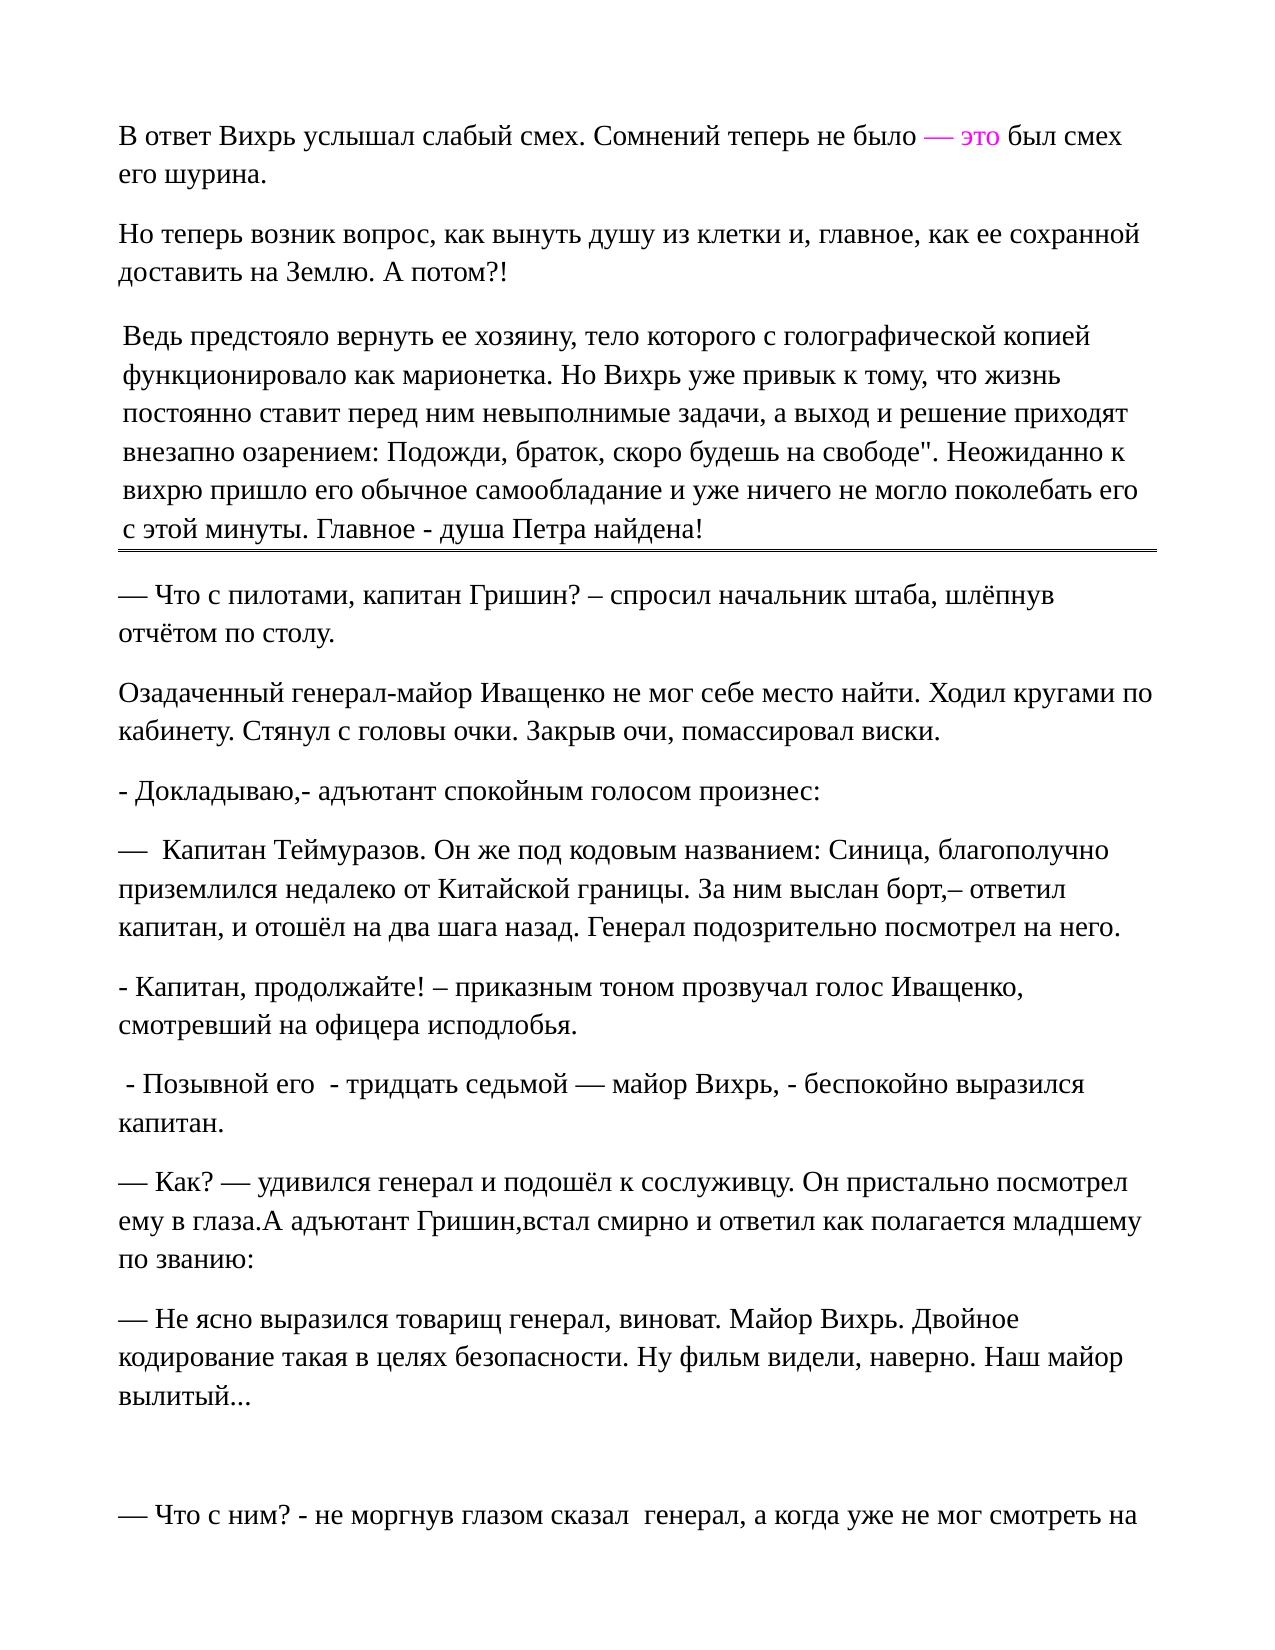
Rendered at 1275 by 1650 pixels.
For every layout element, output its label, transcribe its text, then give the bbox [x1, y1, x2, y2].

text — Что с пилотами, капитан Гришин? – спросил начальник штаба, шлёпнув отчётом по столу. [118, 577, 1157, 649]
text - Докладываю,- адъютант спокойным голосом произнес: [118, 773, 1157, 806]
text — Не ясно выразился товарищ генерал, виноват. Майор Вихрь. Двойное кодирование такая в целях безопасности. Ну фильм видели, наверно. Наш майор вылитый... [118, 1301, 1157, 1412]
text — Как? — удивился генерал и подошёл к сослуживцу. Он пристально посмотрел ему в глаза.А адъютант Гришин,встал смирно и ответил как полагается младшему по званию: [118, 1164, 1157, 1275]
text — Что с ним? - не моргнув глазом сказал генерал, а когда уже не мог смотреть на [118, 1497, 1157, 1530]
text Ведь предстояло вернуть ее хозяину, тело которого с голографической копией функционировало как марионетка. Но Вихрь уже привык к тому, что жизнь постоянно ставит перед ним невыполнимые задачи, а выход и решение приходят внезапно озарением: Подожди, браток, скоро будешь на свободе". Неожиданно к вихрю пришло его обычное самообладание и уже ничего не могло поколебать его с этой минуты. Главное - душа Петра найдена! [118, 314, 1157, 549]
text В ответ Вихрь услышал слабый смех. Сомнений теперь не было — это был смех его шурина. [118, 118, 1157, 190]
text — Капитан Теймуразов. Он же под кодовым названием: Синица, благополучно приземлился недалеко от Китайской границы. За ним выслан борт,– ответил капитан, и отошёл на два шага назад. Генерал подозрительно посмотрел на него. [118, 832, 1157, 943]
text Озадаченный генерал-майор Иващенко не мог себе место найти. Ходил кругами по кабинету. Стянул с головы очки. Закрыв очи, помассировал виски. [118, 675, 1157, 747]
text - Капитан, продолжайте! – приказным тоном прозвучал голос Иващенко, смотревший на офицера исподлобья. [118, 969, 1157, 1041]
text Но теперь возник вопрос, как вынуть душу из клетки и, главное, как ее сохранной доставить на Землю. А потом?! [118, 216, 1157, 288]
text - Позывной его - тридцать седьмой — майор Вихрь, - беспокойно выразился капитан. [118, 1067, 1157, 1139]
